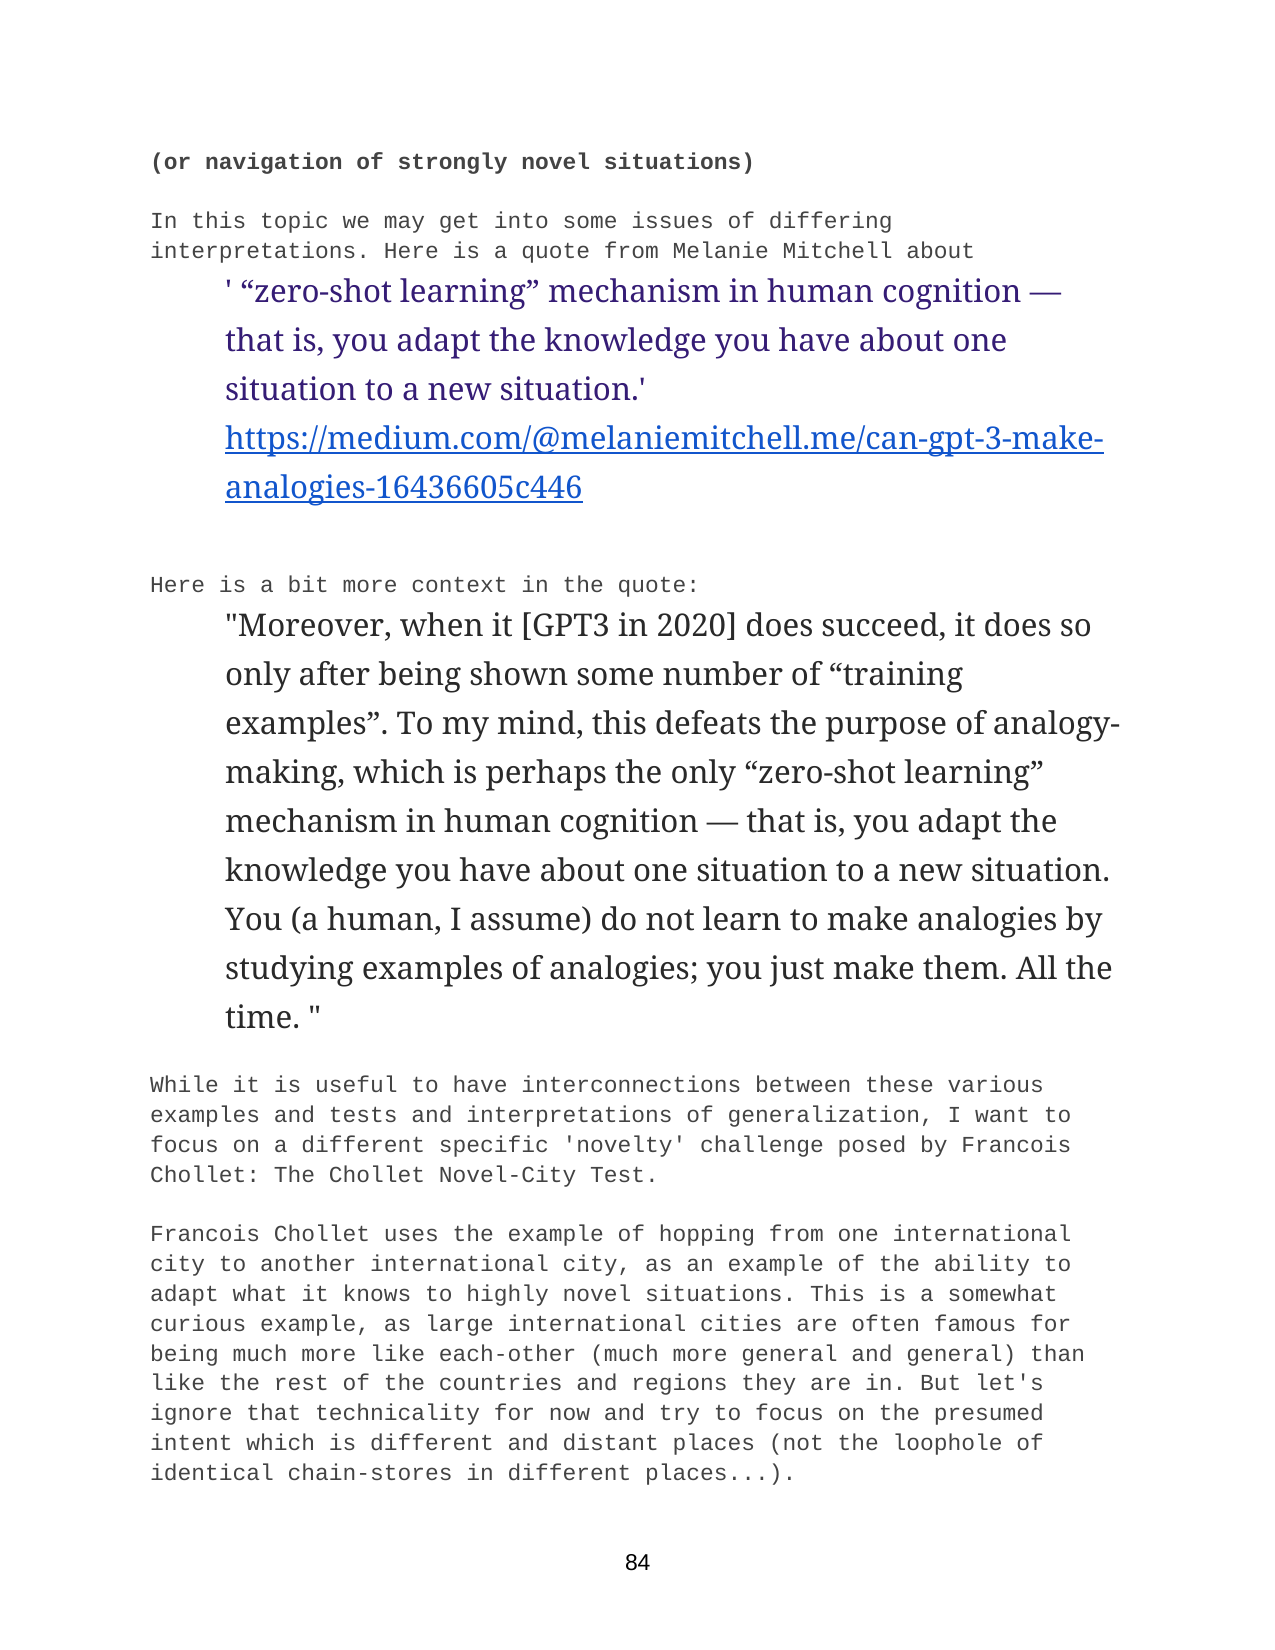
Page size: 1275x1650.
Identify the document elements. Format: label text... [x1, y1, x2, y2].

text https://medium.com/@melaniemitchell.me/can-gpt-3-make-analogies-16436605c446 [225, 416, 1125, 508]
text Francois Chollet uses the example of hopping from one international city to another international city, as an example of the ability to adapt what it knows to highly novel situations. This is a somewhat curious example, as large international cities are often famous for being much more like each-other (much more general and general) than like the rest of the countries and regions they are in. But let's ignore that technicality for now and try to focus on the presumed intent which is different and distant places (not the loophole of identical chain-stores in different places...). [150, 1223, 1125, 1487]
text (or navigation of strongly novel situations) [150, 150, 1125, 176]
text "Moreover, when it [GPT3 in 2020] does succeed, it does so only after being shown some number of “training examples”. To my mind, this defeats the purpose of analogy-making, which is perhaps the only “zero-shot learning” mechanism in human cognition — that is, you adapt the knowledge you have about one situation to a new situation. You (a human, I assume) do not learn to make analogies by studying examples of analogies; you just make them. All the time. " [225, 603, 1125, 1038]
text In this topic we may get into some issues of differing interpretations. Here is a quote from Melanie Mitchell about [150, 209, 1125, 265]
text Here is a bit more context in the quote: [150, 573, 1125, 599]
text ' “zero-shot learning” mechanism in human cognition — that is, you adapt the knowledge you have about one situation to a new situation.' [225, 269, 1125, 410]
text While it is useful to have interconnections between these various examples and tests and interpretations of generalization, I want to focus on a different specific 'novelty' challenge posed by Francois Chollet: The Chollet Novel-City Test. [150, 1074, 1125, 1189]
